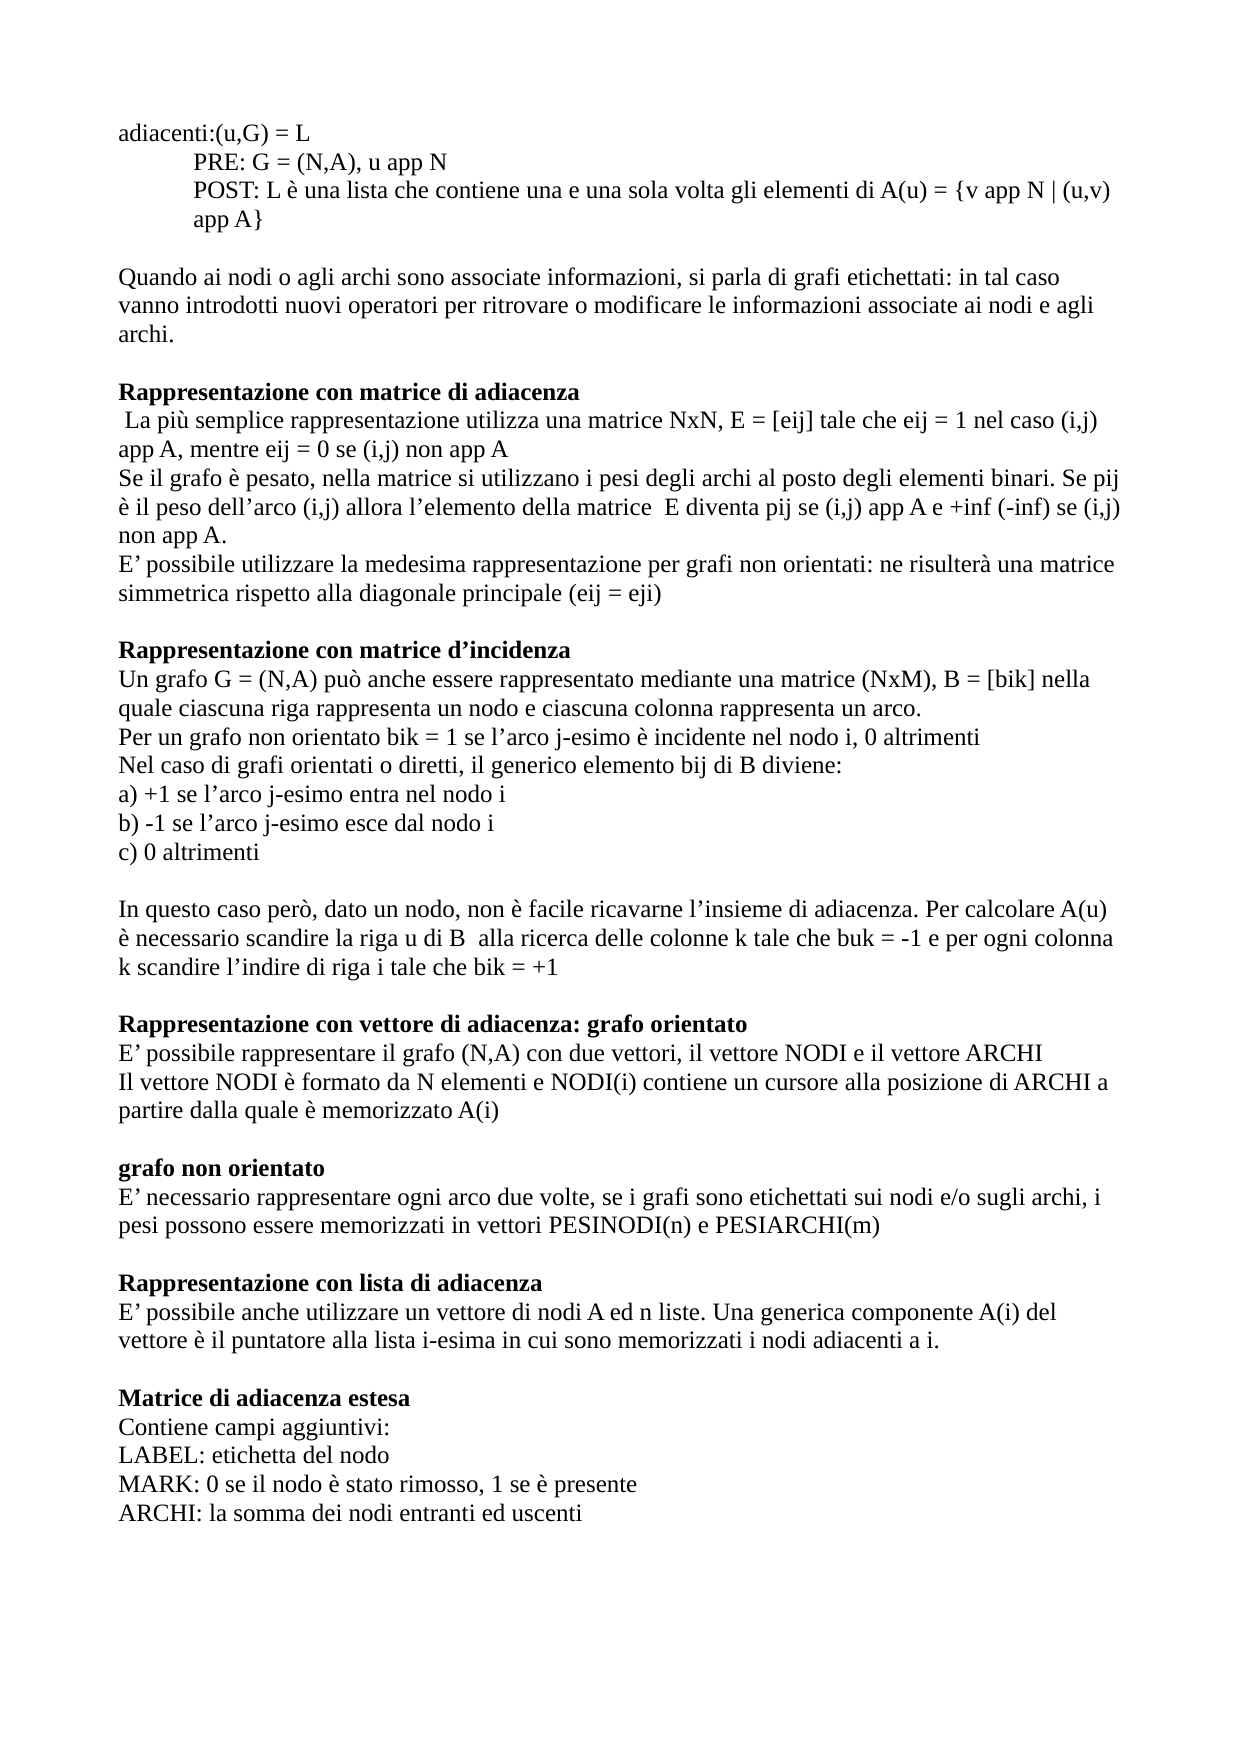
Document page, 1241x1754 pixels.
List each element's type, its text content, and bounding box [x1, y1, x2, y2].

text PRE: G = (N,A), u app N [118, 147, 1122, 176]
text MARK: 0 se il nodo è stato rimosso, 1 se è presente [118, 1469, 1122, 1498]
text Un grafo G = (N,A) può anche essere rappresentato mediante una matrice (NxM), B = [bik] nella quale ciascuna riga rappresenta un nodo e ciascuna colonna rappresenta un arco. [118, 664, 1122, 722]
text POST: L è una lista che contiene una e una sola volta gli elementi di A(u) = {v app N | (u,v) app A} [118, 176, 1122, 233]
text b) -1 se l’arco j-esimo esce dal nodo i [118, 808, 1122, 837]
text a) +1 se l’arco j-esimo entra nel nodo i [118, 779, 1122, 808]
text E’ necessario rappresentare ogni arco due volte, se i grafi sono etichettati sui nodi e/o sugli archi, i pesi possono essere memorizzati in vettori PESINODI(n) e PESIARCHI(m) [118, 1182, 1122, 1239]
text Per un grafo non orientato bik = 1 se l’arco j-esimo è incidente nel nodo i, 0 altrimenti [118, 722, 1122, 751]
text Rappresentazione con matrice d’incidenza [118, 636, 1122, 664]
text E’ possibile utilizzare la medesima rappresentazione per grafi non orientati: ne risulterà una matrice simmetrica rispetto alla diagonale principale (eij = eji) [118, 549, 1122, 607]
text Matrice di adiacenza estesa [118, 1383, 1122, 1412]
text E’ possibile rappresentare il grafo (N,A) con due vettori, il vettore NODI e il vettore ARCHI [118, 1038, 1122, 1067]
text Se il grafo è pesato, nella matrice si utilizzano i pesi degli archi al posto degli elementi binari. Se pij è il peso dell’arco (i,j) allora l’elemento della matrice E diventa pij se (i,j) app A e +inf (-inf) se (i,j) non app A. [118, 463, 1122, 549]
text c) 0 altrimenti [118, 837, 1122, 866]
text In questo caso però, dato un nodo, non è facile ricavarne l’insieme di adiacenza. Per calcolare A(u) è necessario scandire la riga u di B alla ricerca delle colonne k tale che buk = -1 e per ogni colonna k scandire l’indire di riga i tale che bik = +1 [118, 894, 1122, 981]
text Quando ai nodi o agli archi sono associate informazioni, si parla di grafi etichettati: in tal caso vanno introdotti nuovi operatori per ritrovare o modificare le informazioni associate ai nodi e agli archi. [118, 262, 1122, 348]
text grafo non orientato [118, 1153, 1122, 1182]
text Rappresentazione con lista di adiacenza [118, 1268, 1122, 1297]
text Il vettore NODI è formato da N elementi e NODI(i) contiene un cursore alla posizione di ARCHI a partire dalla quale è memorizzato A(i) [118, 1067, 1122, 1124]
text E’ possibile anche utilizzare un vettore di nodi A ed n liste. Una generica componente A(i) del vettore è il puntatore alla lista i-esima in cui sono memorizzati i nodi adiacenti a i. [118, 1297, 1122, 1354]
text Rappresentazione con matrice di adiacenza [118, 377, 1122, 406]
text Nel caso di grafi orientati o diretti, il generico elemento bij di B diviene: [118, 751, 1122, 779]
text Rappresentazione con vettore di adiacenza: grafo orientato [118, 1009, 1122, 1038]
text LABEL: etichetta del nodo [118, 1441, 1122, 1469]
text La più semplice rappresentazione utilizza una matrice NxN, E = [eij] tale che eij = 1 nel caso (i,j) app A, mentre eij = 0 se (i,j) non app A [118, 406, 1122, 463]
text ARCHI: la somma dei nodi entranti ed uscenti [118, 1498, 1122, 1527]
text Contiene campi aggiuntivi: [118, 1412, 1122, 1441]
text adiacenti:(u,G) = L [118, 118, 1122, 147]
